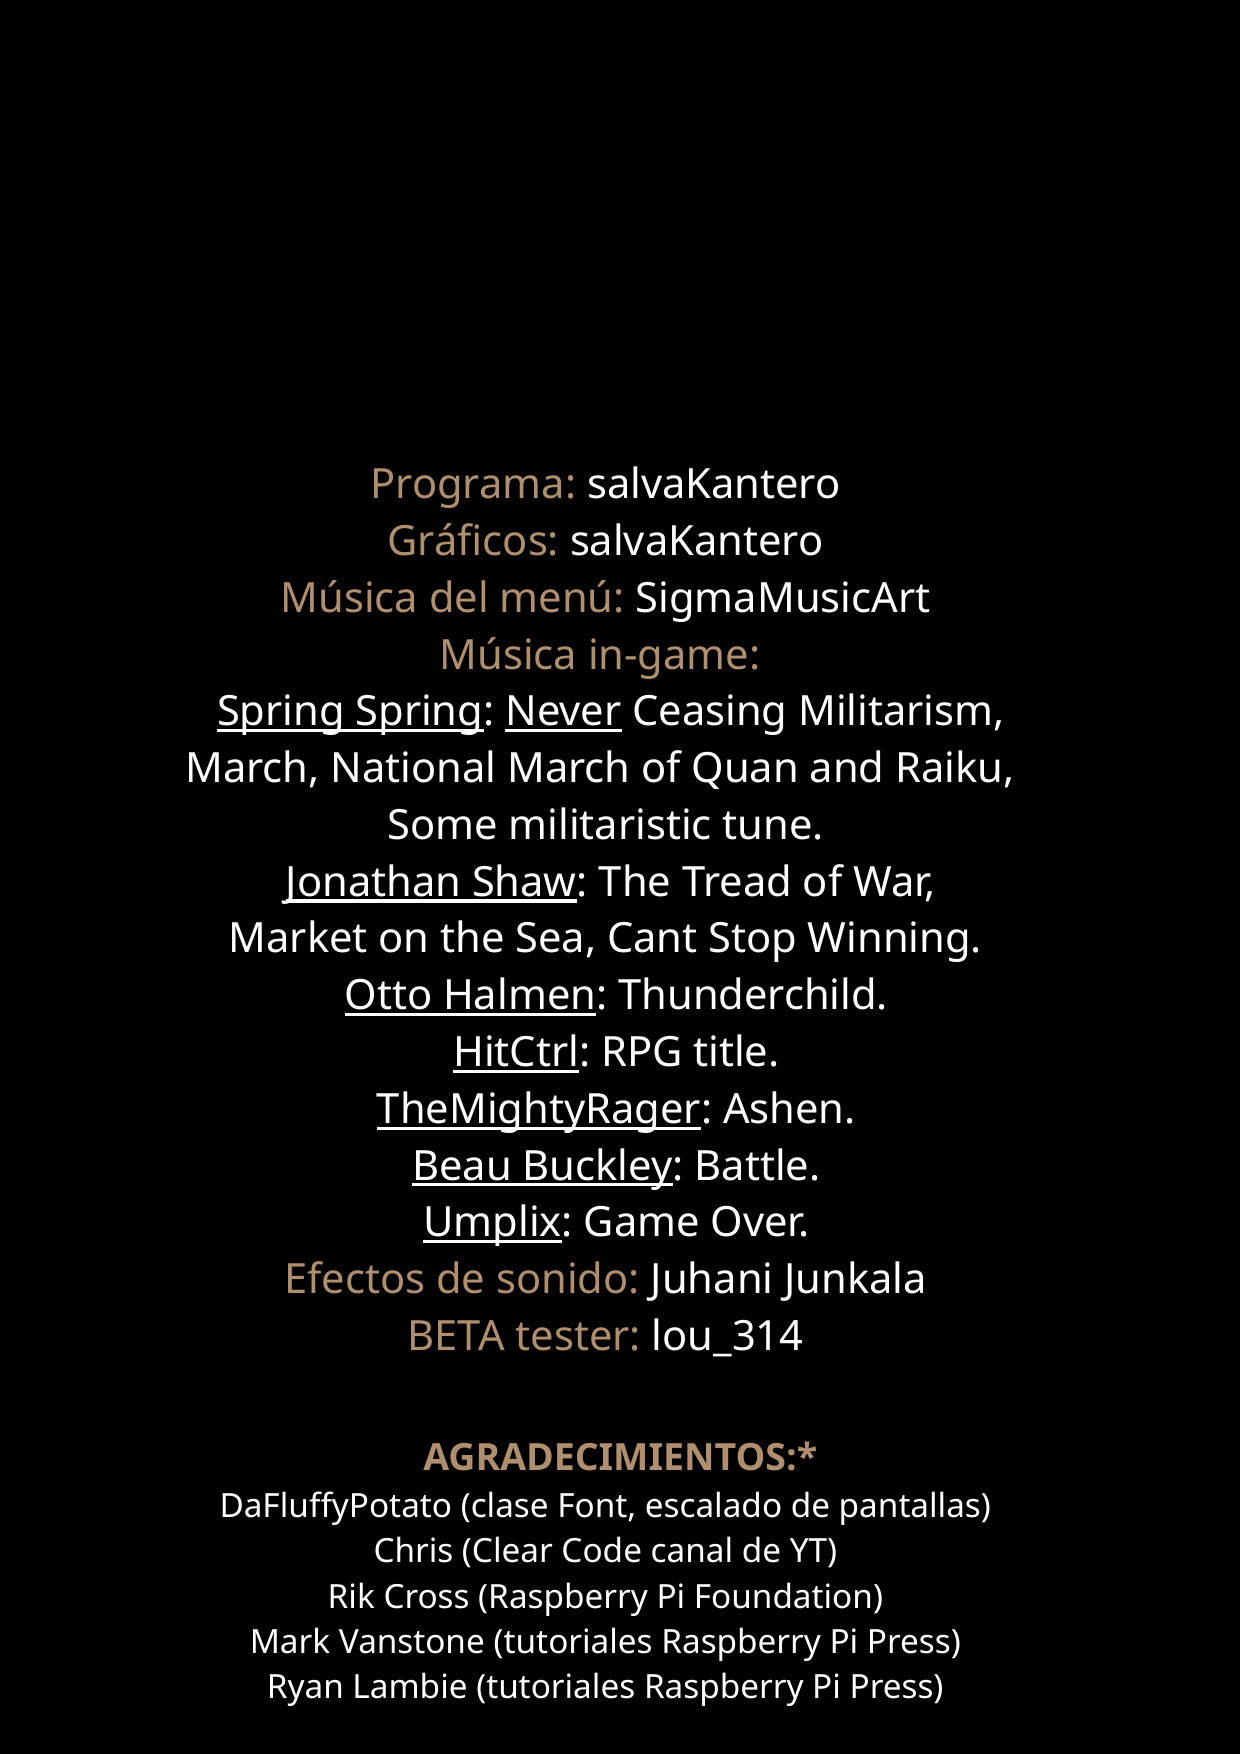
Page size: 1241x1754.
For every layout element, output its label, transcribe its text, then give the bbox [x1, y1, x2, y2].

text HitCtrl: RPG title. [0, 1022, 1211, 1079]
text AGRADECIMIENTOS:* [29, 1431, 1211, 1482]
text Música del menú: SigmaMusicArt [0, 568, 1211, 624]
text BETA tester: lou_314 [0, 1306, 1211, 1362]
text TheMightyRager: Ashen. [0, 1079, 1211, 1135]
text Música in-game: [0, 624, 1211, 681]
text Efectos de sonido: Juhani Junkala [0, 1249, 1211, 1306]
text Programa: salvaKantero [0, 454, 1211, 511]
text March, National March of Quan and Raiku, [0, 738, 1211, 795]
text DaFluffyPotato (clase Font, escalado de pantallas) [0, 1482, 1211, 1527]
text Umplix: Game Over. [0, 1192, 1211, 1249]
text Some militaristic tune. [0, 795, 1211, 852]
text Spring Spring: Never Ceasing Militarism, [0, 681, 1211, 738]
text Jonathan Shaw: The Tread of War, [0, 852, 1211, 908]
text Chris (Clear Code canal de YT) [0, 1527, 1211, 1572]
text Rik Cross (Raspberry Pi Foundation) [0, 1572, 1211, 1618]
text Ryan Lambie (tutoriales Raspberry Pi Press) [0, 1663, 1211, 1709]
text Market on the Sea, Cant Stop Winning. [0, 908, 1211, 965]
text Gráficos: salvaKantero [0, 511, 1211, 568]
text Mark Vanstone (tutoriales Raspberry Pi Press) [0, 1618, 1211, 1663]
text Beau Buckley: Battle. [0, 1135, 1211, 1192]
text Otto Halmen: Thunderchild. [0, 965, 1211, 1022]
